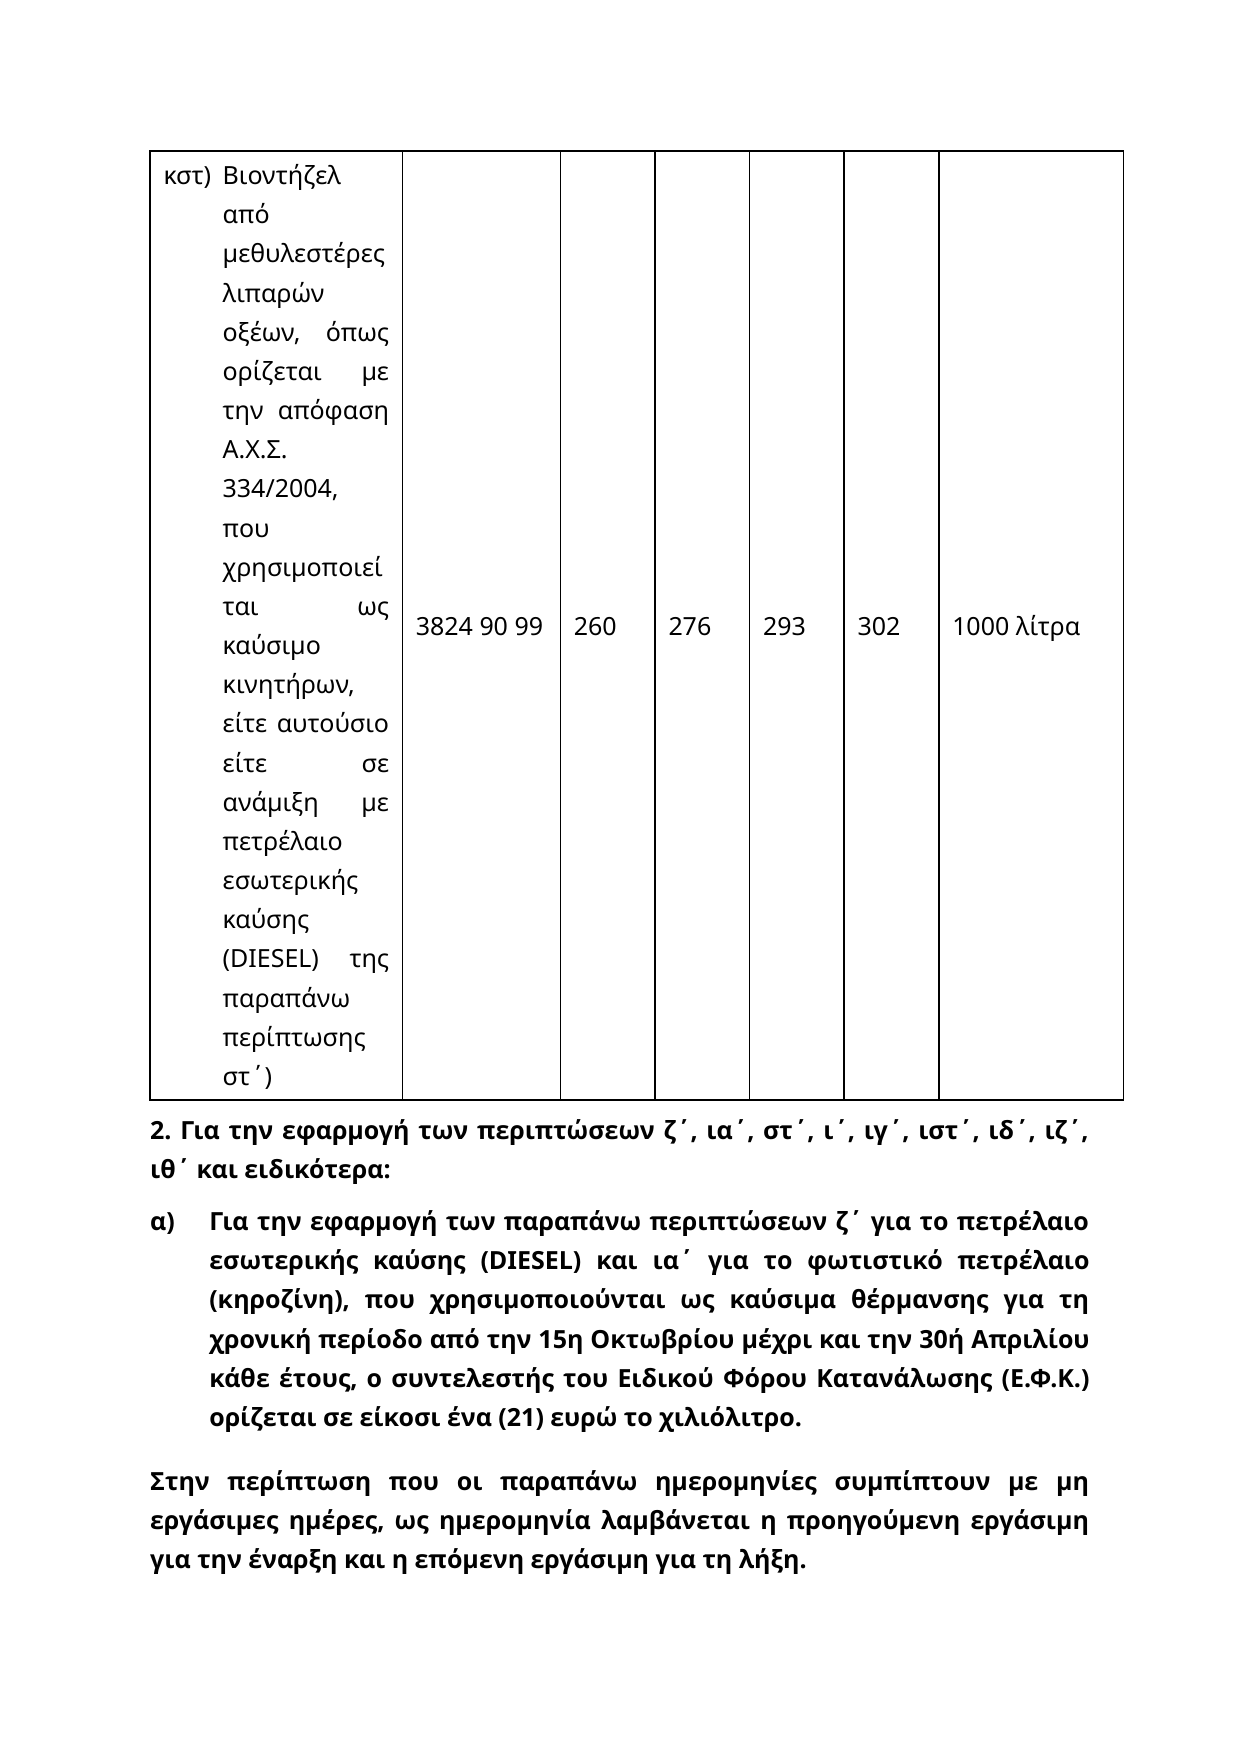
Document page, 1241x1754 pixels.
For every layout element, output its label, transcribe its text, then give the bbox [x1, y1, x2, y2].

list α) Για την εφαρμογή των παραπάνω περιπτώσεων ζ΄ για το πετρέλαιο εσωτερικής καύσης (DIESEL) και ια΄ για το φωτιστικό πετρέλαιο (κηροζίνη), που χρησιμοποιούνται ως καύσιμα θέρμανσης για τη χρονική περίοδο από την 15η Οκτωβρίου μέχρι και την 30ή Απριλίου κάθε έτους, ο συντελεστής του Ειδικού Φόρου Κατανάλωσης (Ε.Φ.Κ.) ορίζεται σε είκοσι ένα (21) ευρώ το χιλιόλιτρο. [150, 1204, 1090, 1434]
table_cell κστ) Βιοντήζελ από μεθυλεστέρες λιπαρών οξέων, όπως ορίζεται με την απόφαση Α.Χ.Σ. 334/2004, που χρησιμοποιείται ως καύσιμο κινητήρων, είτε αυτούσιο είτε σε ανάμιξη με πετρέλαιο εσωτερικής καύσης (DIESEL) της παραπάνω περίπτωσης στ΄) [151, 152, 402, 1099]
text Στην περίπτωση που οι παραπάνω ημερομηνίες συμπίπτουν με μη εργάσιμες ημέρες, ως ημερομηνία λαμβάνεται η προηγούμενη εργάσιμη για την έναρξη και η επόμενη εργάσιμη για τη λήξη. [150, 1464, 1090, 1576]
text 2. Για την εφαρμογή των περιπτώσεων ζ΄, ια΄, στ΄, ι΄, ιγ΄, ιστ΄, ιδ΄, ιζ΄, ιθ΄ και ειδικότερα: [150, 1113, 1090, 1186]
table_cell 1000 λίτρα [940, 152, 1123, 1099]
table_cell 276 [656, 152, 749, 1099]
table_cell 293 [750, 152, 843, 1099]
table_cell 3824 90 99 [403, 152, 560, 1099]
table_cell 260 [561, 152, 654, 1099]
table_cell 302 [845, 152, 938, 1099]
